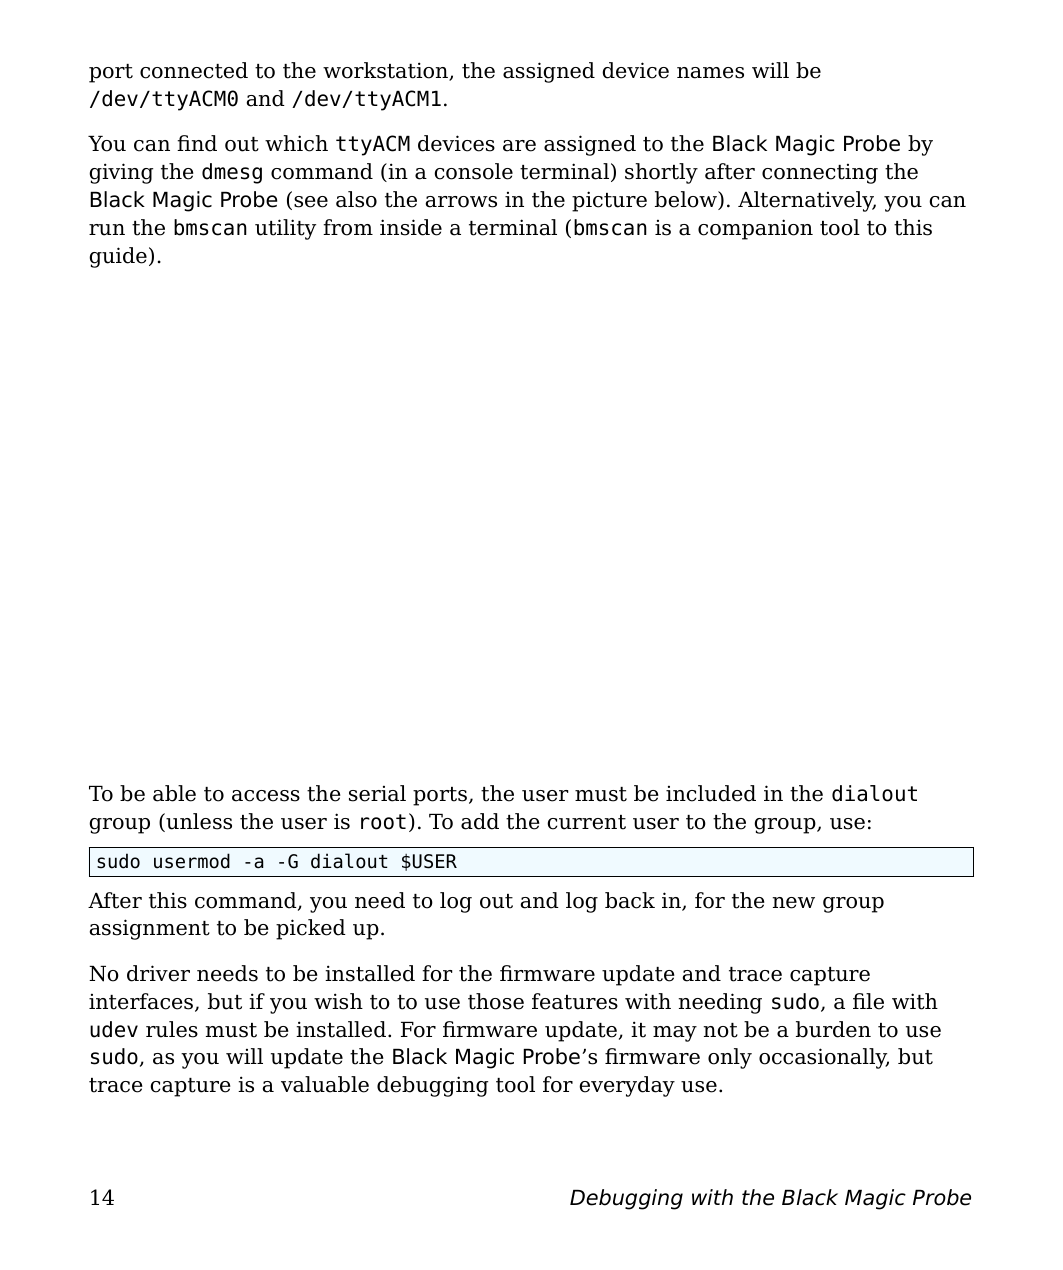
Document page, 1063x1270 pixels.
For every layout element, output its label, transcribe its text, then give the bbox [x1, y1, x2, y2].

text To be able to access the serial ports, the user must be included in the dialout group (unless the user is root). To add the current user to the group, use: [88, 782, 974, 834]
text sudo usermod -a -G dialout $USER [90, 848, 973, 876]
text No driver needs to be installed for the firmware update and trace capture interfaces, but if you wish to to use those features with needing sudo, a file with udev rules must be installed. For firmware update, it may not be a burden to use sudo, as you will update the Black Magic Probe’s firmware only occasionally, but trace capture is a valuable debugging tool for everyday use. [88, 962, 974, 1097]
text After this command, you need to log out and log back in, for the new group assignment to be picked up. [88, 889, 974, 941]
text port connected to the workstation, the assigned device names will be /dev/ttyACM0 and /dev/ttyACM1. [88, 59, 974, 111]
text You can find out which ttyACM devices are assigned to the Black Magic Probe by giving the dmesg command (in a console terminal) shortly after connecting the Black Magic Probe (see also the arrows in the picture below). Alternatively, you can run the bmscan utility from inside a terminal (bmscan is a companion tool to this guide). [88, 132, 974, 268]
